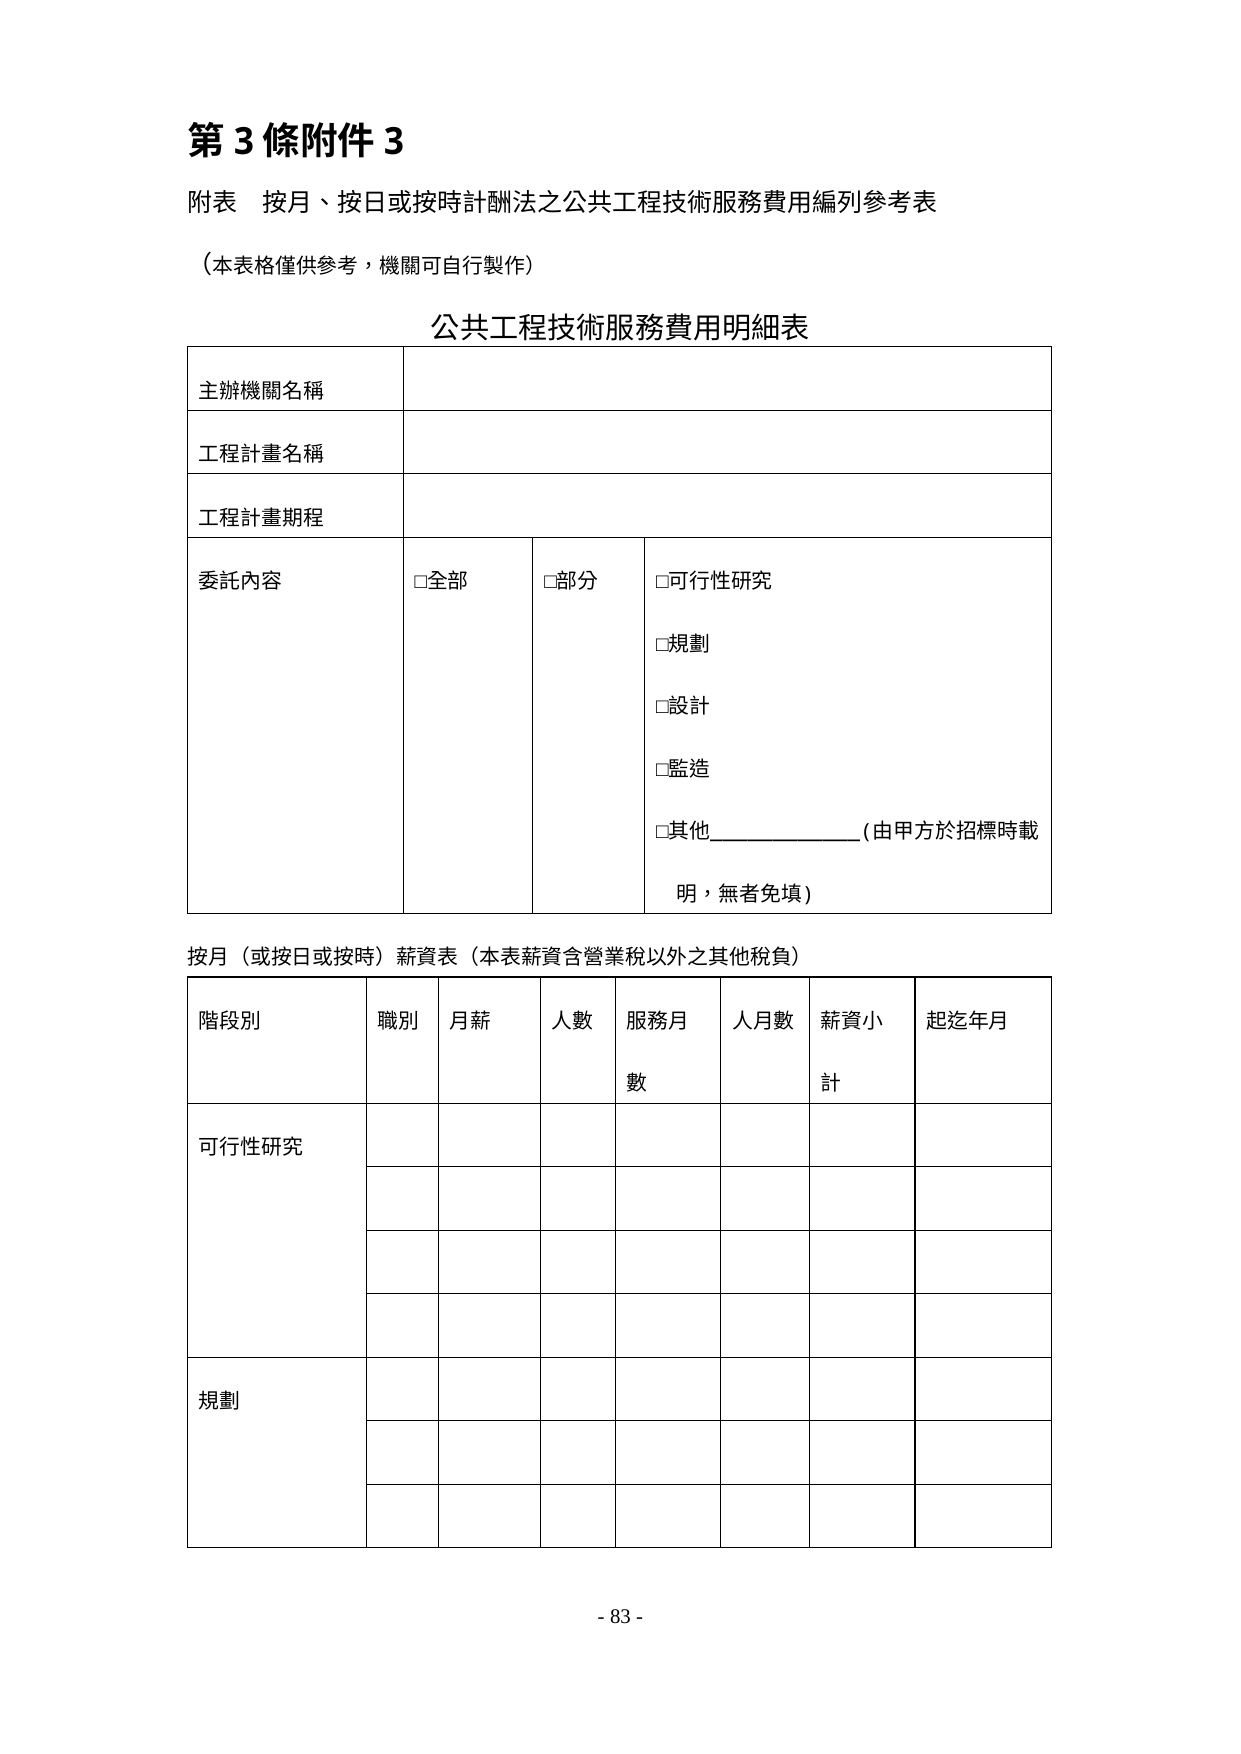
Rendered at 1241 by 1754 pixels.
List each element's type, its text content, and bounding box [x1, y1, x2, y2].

table_cell [439, 1104, 540, 1166]
table_cell [916, 1104, 1051, 1166]
table_cell [810, 1421, 914, 1484]
table_cell [439, 1294, 540, 1357]
table_cell [721, 1231, 809, 1293]
table_cell [541, 1167, 615, 1229]
table_cell [367, 1485, 438, 1547]
table_cell [721, 1485, 809, 1547]
table_header 起迄年月 [916, 978, 1051, 1102]
table_cell [916, 1167, 1051, 1229]
table_cell [439, 1231, 540, 1293]
table_cell 工程計畫期程 [188, 474, 403, 537]
text 第3條附件3 [187, 96, 1053, 159]
table_header 職別 [367, 978, 438, 1102]
table_cell [439, 1485, 540, 1547]
table_header 階段別 [188, 978, 366, 1102]
table_cell [367, 1421, 438, 1484]
table_cell □部分 [533, 538, 644, 913]
table_cell [439, 1167, 540, 1229]
table_cell [404, 411, 1051, 473]
table_cell 工程計畫名稱 [188, 411, 403, 473]
table_cell [367, 1294, 438, 1357]
table_cell □可行性研究 □規劃 □設計 □監造 □其他____________(由甲方於招標時載明，無者免填) [645, 538, 1051, 913]
table_cell [721, 1421, 809, 1484]
table_cell [541, 1231, 615, 1293]
table_cell [541, 1104, 615, 1166]
table_header 服務月數 [616, 978, 720, 1102]
table_cell [916, 1485, 1051, 1547]
table_cell [616, 1485, 720, 1547]
table_cell □全部 [404, 538, 532, 913]
table_cell [810, 1294, 914, 1357]
table_cell [810, 1485, 914, 1547]
table_cell [916, 1294, 1051, 1357]
text （本表格僅供參考，機關可自行製作） [187, 221, 1053, 284]
table_cell [616, 1358, 720, 1420]
table_cell [616, 1104, 720, 1166]
table_cell [616, 1231, 720, 1293]
table_cell [541, 1485, 615, 1547]
text 附表 按月、按日或按時計酬法之公共工程技術服務費用編列參考表 [187, 159, 1053, 221]
table_cell [916, 1421, 1051, 1484]
table_header 人數 [541, 978, 615, 1102]
table_cell [916, 1231, 1051, 1293]
table_cell [541, 1294, 615, 1357]
table_header 薪資小計 [810, 978, 914, 1102]
table_header [404, 347, 1051, 410]
text 按月（或按日或按時）薪資表（本表薪資含營業稅以外之其他稅負） [187, 914, 1053, 976]
table_cell [810, 1167, 914, 1229]
table_cell [721, 1358, 809, 1420]
table_cell [916, 1358, 1051, 1420]
table_cell [367, 1104, 438, 1166]
table_cell [616, 1167, 720, 1229]
table_header 人月數 [721, 978, 809, 1102]
table_cell [810, 1104, 914, 1166]
table_cell [721, 1167, 809, 1229]
table_cell 規劃 [188, 1358, 366, 1547]
table_cell [439, 1358, 540, 1420]
table_cell [541, 1421, 615, 1484]
table_cell 可行性研究 [188, 1104, 366, 1357]
table_cell 委託內容 [188, 538, 403, 913]
table_header 主辦機關名稱 [188, 347, 403, 410]
table_header 月薪 [439, 978, 540, 1102]
table_cell [810, 1231, 914, 1293]
table_cell [810, 1358, 914, 1420]
table_cell [541, 1358, 615, 1420]
table_cell [404, 474, 1051, 537]
text 公共工程技術服務費用明細表 [187, 284, 1053, 346]
table_cell [616, 1294, 720, 1357]
table_cell [439, 1421, 540, 1484]
table_cell [721, 1104, 809, 1166]
table_cell [367, 1231, 438, 1293]
table_cell [367, 1358, 438, 1420]
table_cell [721, 1294, 809, 1357]
table_cell [367, 1167, 438, 1229]
table_cell [616, 1421, 720, 1484]
